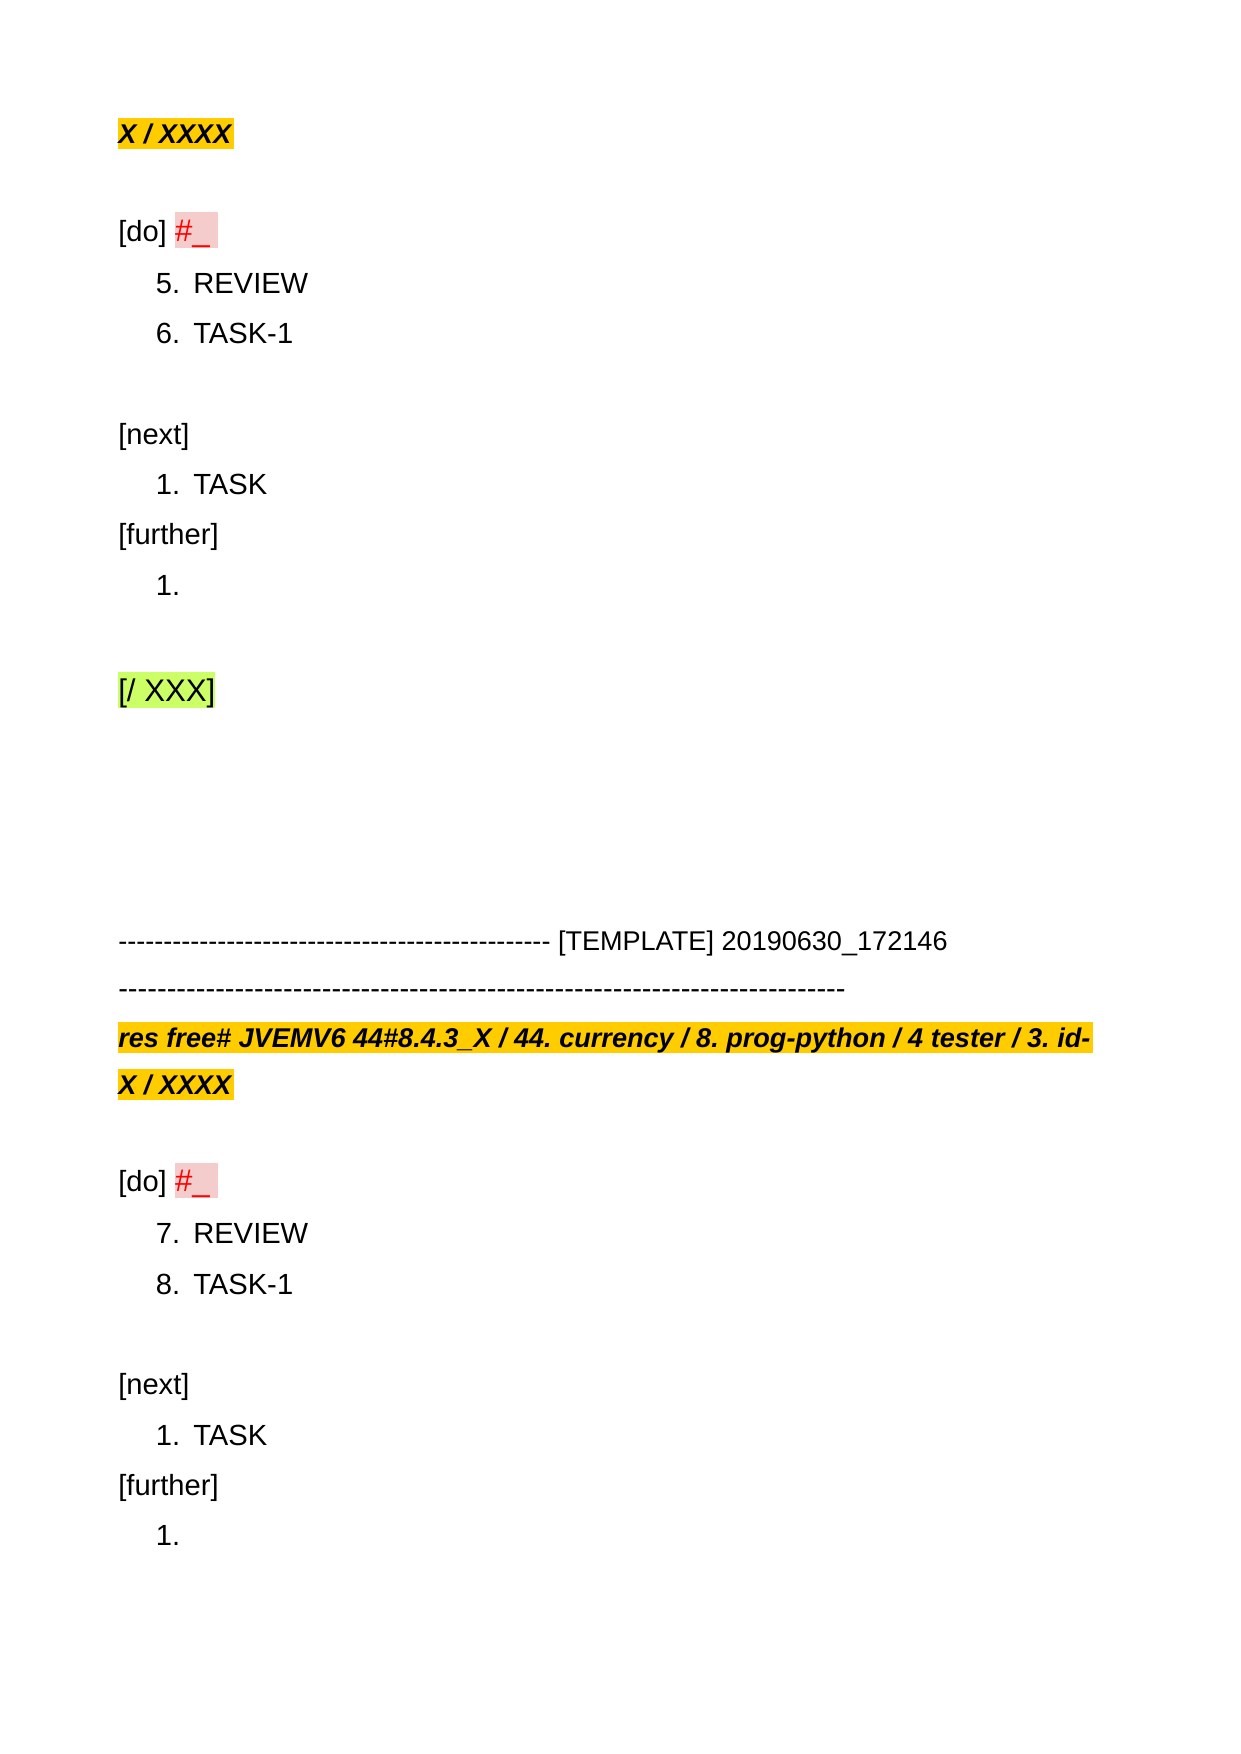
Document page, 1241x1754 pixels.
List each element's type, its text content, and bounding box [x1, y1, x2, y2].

text [do] #_ [118, 1162, 1122, 1198]
list TASK [156, 467, 1122, 501]
text --------------------------------------------------------------------------- [118, 972, 1122, 1005]
list TASK [156, 1418, 1122, 1451]
list TASK-1 [156, 316, 1122, 349]
text [further] [118, 517, 1122, 551]
text [next] [118, 417, 1122, 450]
list REVIEW [156, 266, 1122, 299]
text [118, 1568, 1122, 1604]
list REVIEW [156, 1216, 1122, 1250]
text [next] [118, 1367, 1122, 1401]
text ------------------------------------------------ [TEMPLATE] 20190630_172146 [118, 925, 1122, 956]
text [do] #_ [118, 212, 1122, 248]
text [/ XXX] [118, 618, 1122, 708]
list TASK-1 [156, 1267, 1122, 1300]
text [further] [118, 1468, 1122, 1501]
text X / XXXX [118, 118, 1122, 149]
text res free# JVEMV6 44#8.4.3_X / 44. currency / 8. prog-python / 4 tester / 3. id-X / XXXX [118, 1022, 1122, 1100]
